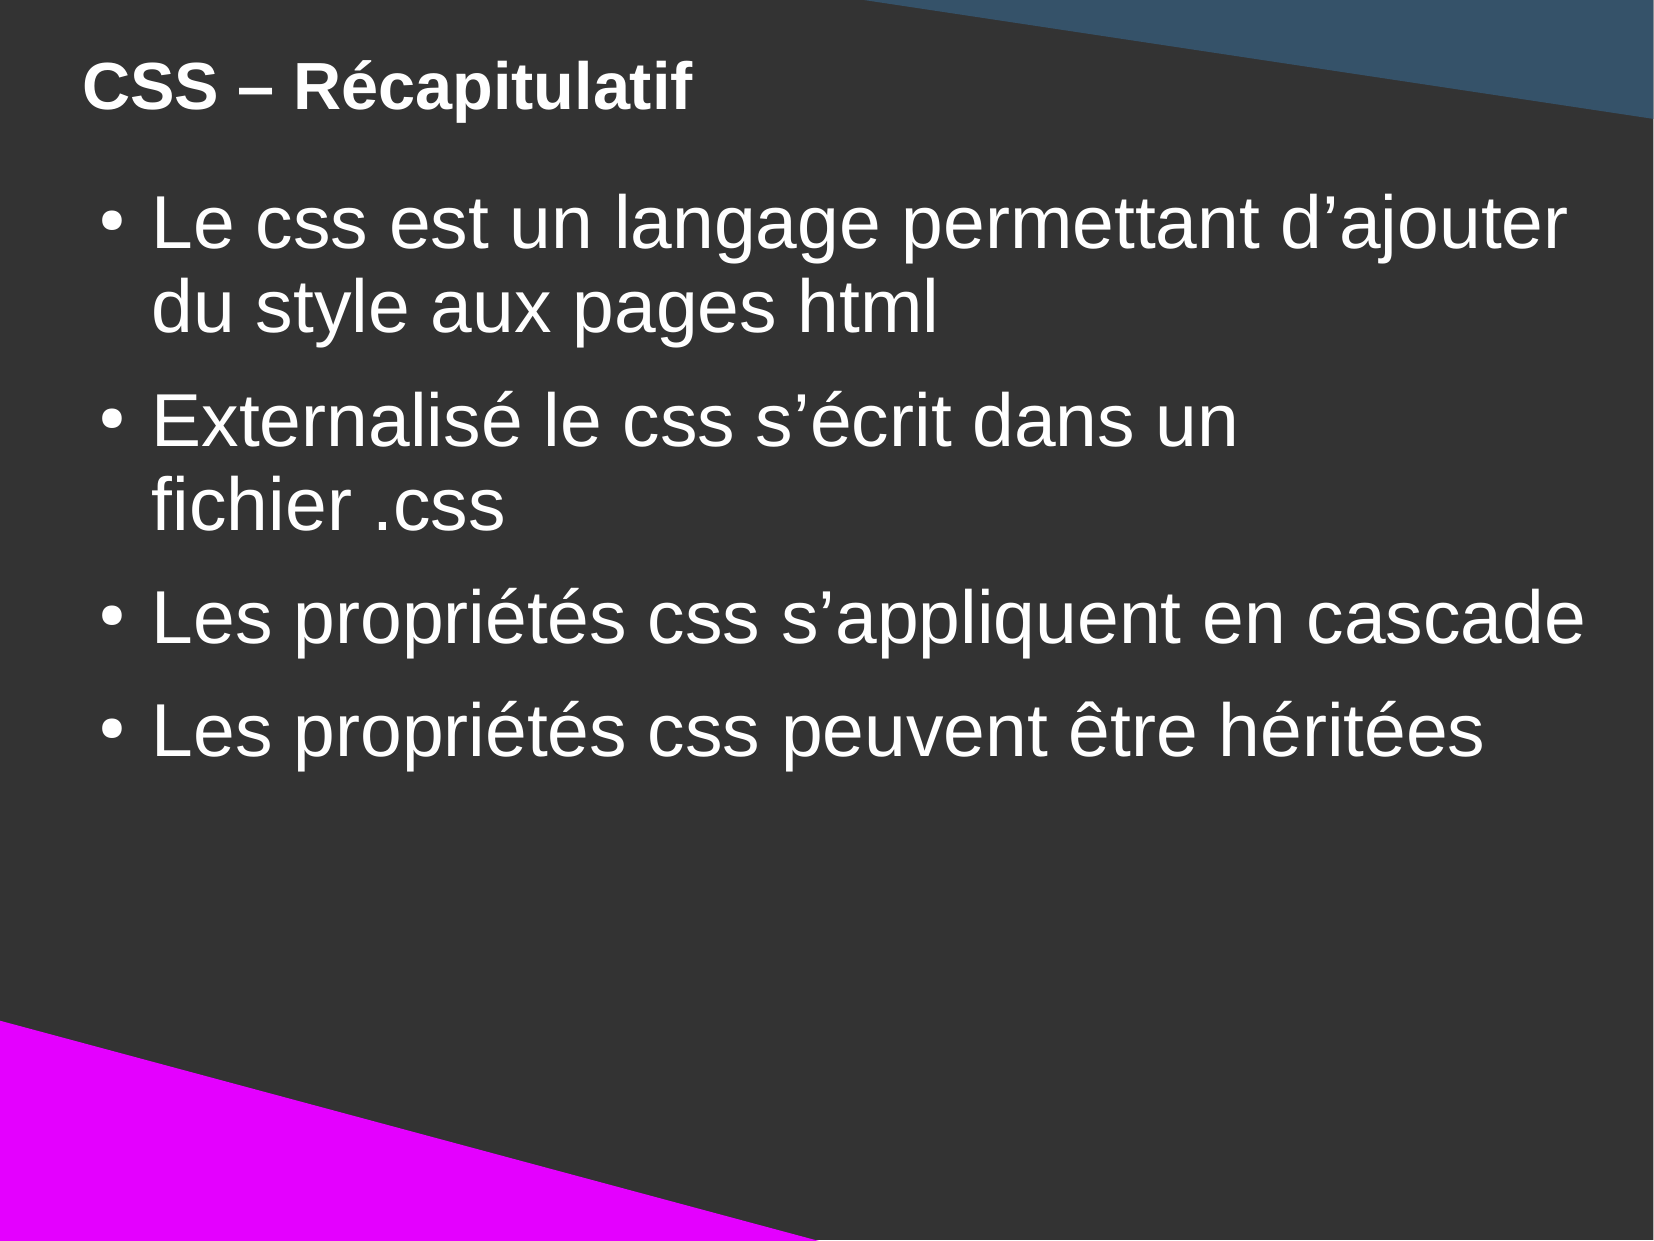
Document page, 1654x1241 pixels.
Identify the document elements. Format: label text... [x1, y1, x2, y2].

list Le css est un langage permettant d’ajouter du style aux pages html Externalisé le css s’écrit dans un fichier .css Les propriétés css s’appliquent en cascade Les propriétés css peuvent être héritées [80, 180, 1605, 827]
text_box [863, 0, 1654, 119]
title CSS – Récapitulatif [82, 49, 1571, 152]
text_box [0, 1020, 819, 1241]
